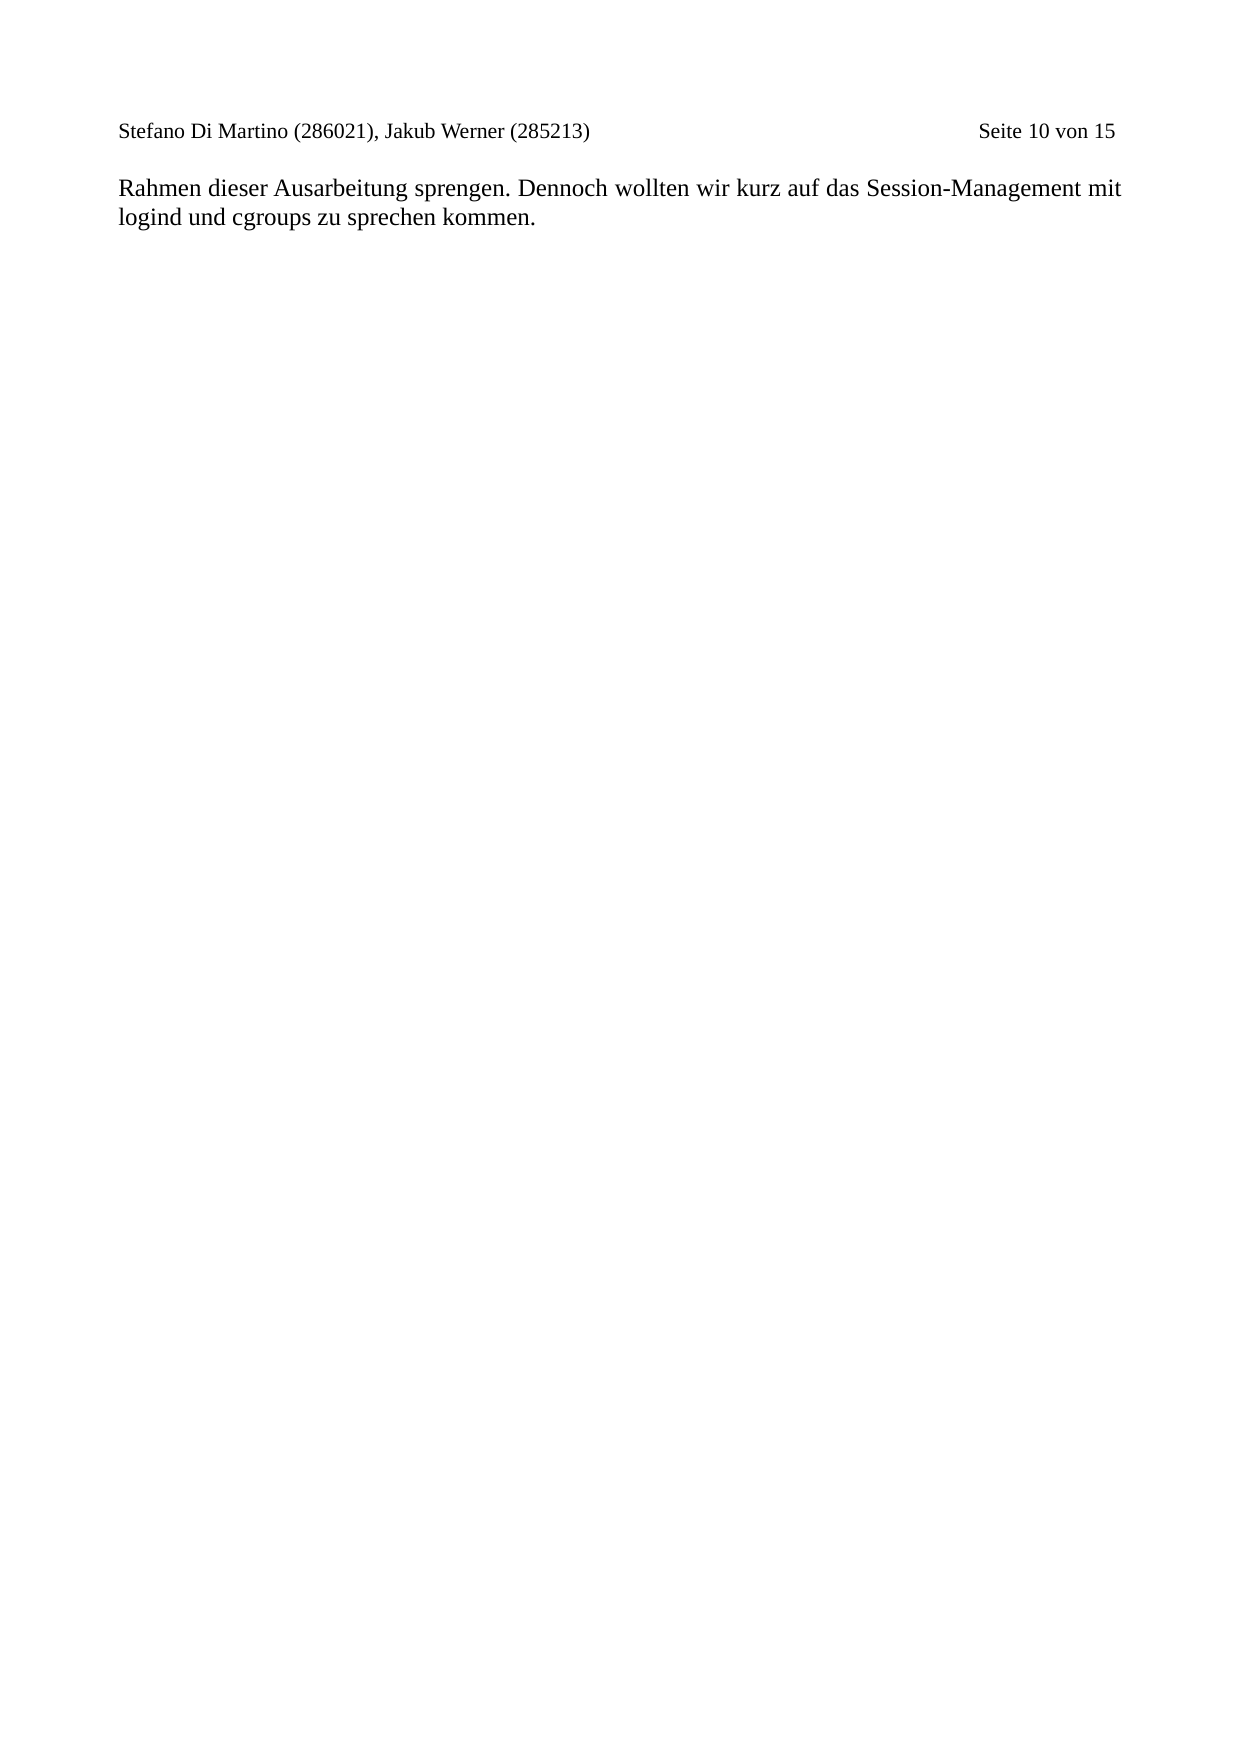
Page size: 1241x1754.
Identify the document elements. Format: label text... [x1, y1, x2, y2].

text Rahmen dieser Ausarbeitung sprengen. Dennoch wollten wir kurz auf das Session-Management mit logind und cgroups zu sprechen kommen. [118, 173, 1122, 230]
